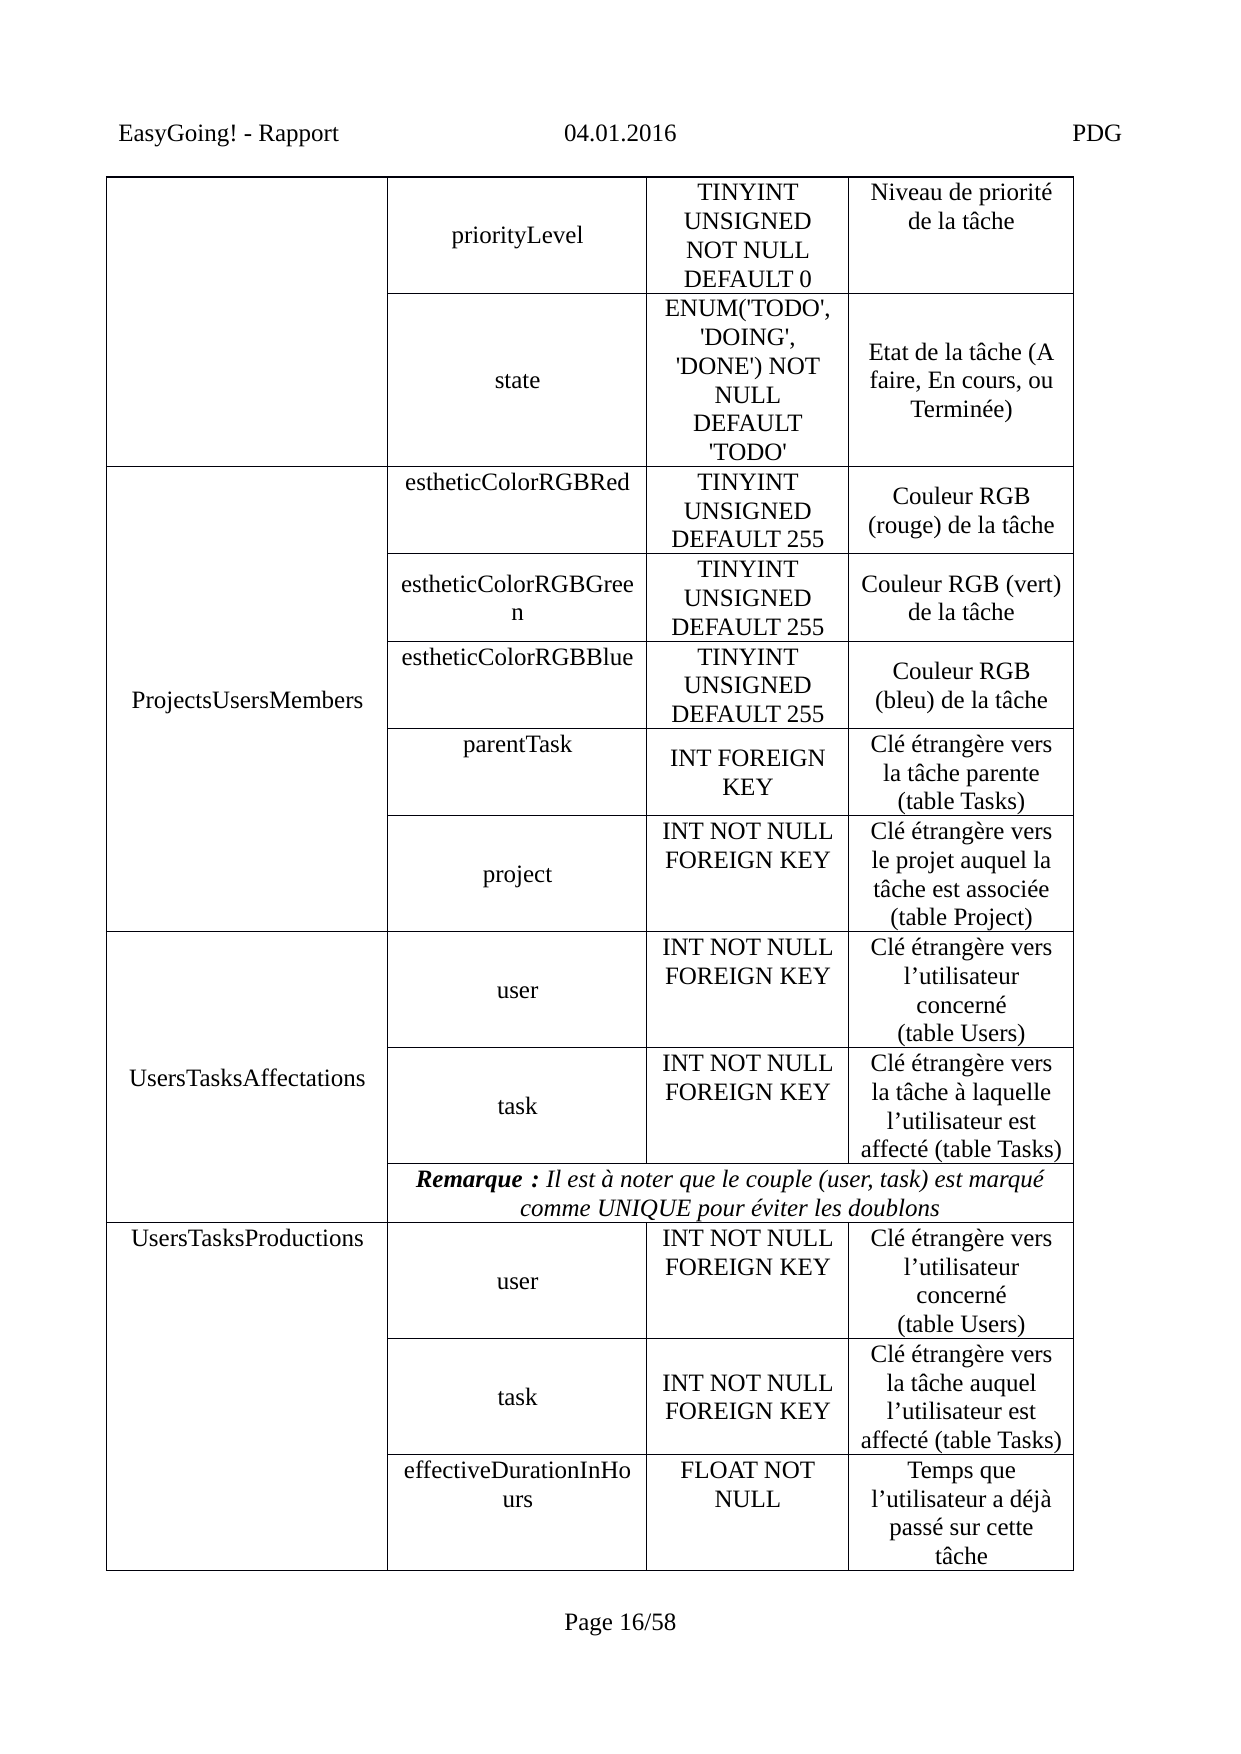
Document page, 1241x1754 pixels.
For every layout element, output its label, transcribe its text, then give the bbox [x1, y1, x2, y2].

table_cell Couleur RGB (rouge) de la tâche [849, 467, 1073, 553]
table_cell estheticColorRGBBlue [388, 642, 646, 728]
table_cell INT NOT NULL FOREIGN KEY [647, 816, 848, 931]
table_cell task [388, 1339, 646, 1454]
table_cell Clé étrangère vers la tâche parente (table Tasks) [849, 729, 1073, 815]
table_cell estheticColorRGBRed [388, 467, 646, 553]
table_cell estheticColorRGBGreen [388, 554, 646, 641]
table_cell UsersTasksAffectations [107, 932, 387, 1222]
table_cell task [388, 1048, 646, 1163]
table_cell Clé étrangère vers la tâche auquel l’utilisateur est affecté (table Tasks) [849, 1339, 1073, 1454]
table_cell Temps que l’utilisateur a déjà passé sur cette tâche [849, 1455, 1073, 1570]
table_cell TINYINT UNSIGNED DEFAULT 255 [647, 467, 848, 553]
table_cell Couleur RGB (bleu) de la tâche [849, 642, 1073, 728]
table_cell priorityLevel [388, 178, 646, 292]
table_cell Clé étrangère vers le projet auquel la tâche est associée (table Project) [849, 816, 1073, 931]
table_cell project [388, 816, 646, 931]
table_cell ENUM('TODO', 'DOING', 'DONE') NOT NULL DEFAULT 'TODO' [647, 294, 848, 466]
table_cell TINYINT UNSIGNED DEFAULT 255 [647, 554, 848, 641]
table_cell FLOAT NOT NULL [647, 1455, 848, 1570]
table_cell INT NOT NULL FOREIGN KEY [647, 1048, 848, 1163]
table_cell INT NOT NULL FOREIGN KEY [647, 1223, 848, 1338]
table_cell state [388, 294, 646, 466]
table_cell Clé étrangère vers l’utilisateur concerné (table Users) [849, 1223, 1073, 1338]
table_cell Etat de la tâche (A faire, En cours, ou Terminée) [849, 294, 1073, 466]
table_cell ProjectsUsersMembers [107, 467, 387, 931]
table_cell TINYINT UNSIGNED DEFAULT 255 [647, 642, 848, 728]
table_cell INT NOT NULL FOREIGN KEY [647, 932, 848, 1047]
table_cell Clé étrangère vers la tâche à laquelle l’utilisateur est affecté (table Tasks) [849, 1048, 1073, 1163]
table_cell UsersTasksProductions [107, 1223, 387, 1570]
table_cell effectiveDurationInHours [388, 1455, 646, 1570]
table_cell Couleur RGB (vert) de la tâche [849, 554, 1073, 641]
table_cell Niveau de priorité de la tâche [849, 178, 1073, 292]
table_cell user [388, 1223, 646, 1338]
table_cell INT NOT NULL FOREIGN KEY [647, 1339, 848, 1454]
table_cell parentTask [388, 729, 646, 815]
table_cell Clé étrangère vers l’utilisateur concerné (table Users) [849, 932, 1073, 1047]
table_cell [107, 178, 387, 466]
table_cell user [388, 932, 646, 1047]
table_cell INT FOREIGN KEY [647, 729, 848, 815]
table_cell TINYINT UNSIGNED NOT NULL DEFAULT 0 [647, 178, 848, 292]
table_cell Remarque : Il est à noter que le couple (user, task) est marqué comme UNIQUE pour éviter les doublons [388, 1164, 1073, 1222]
